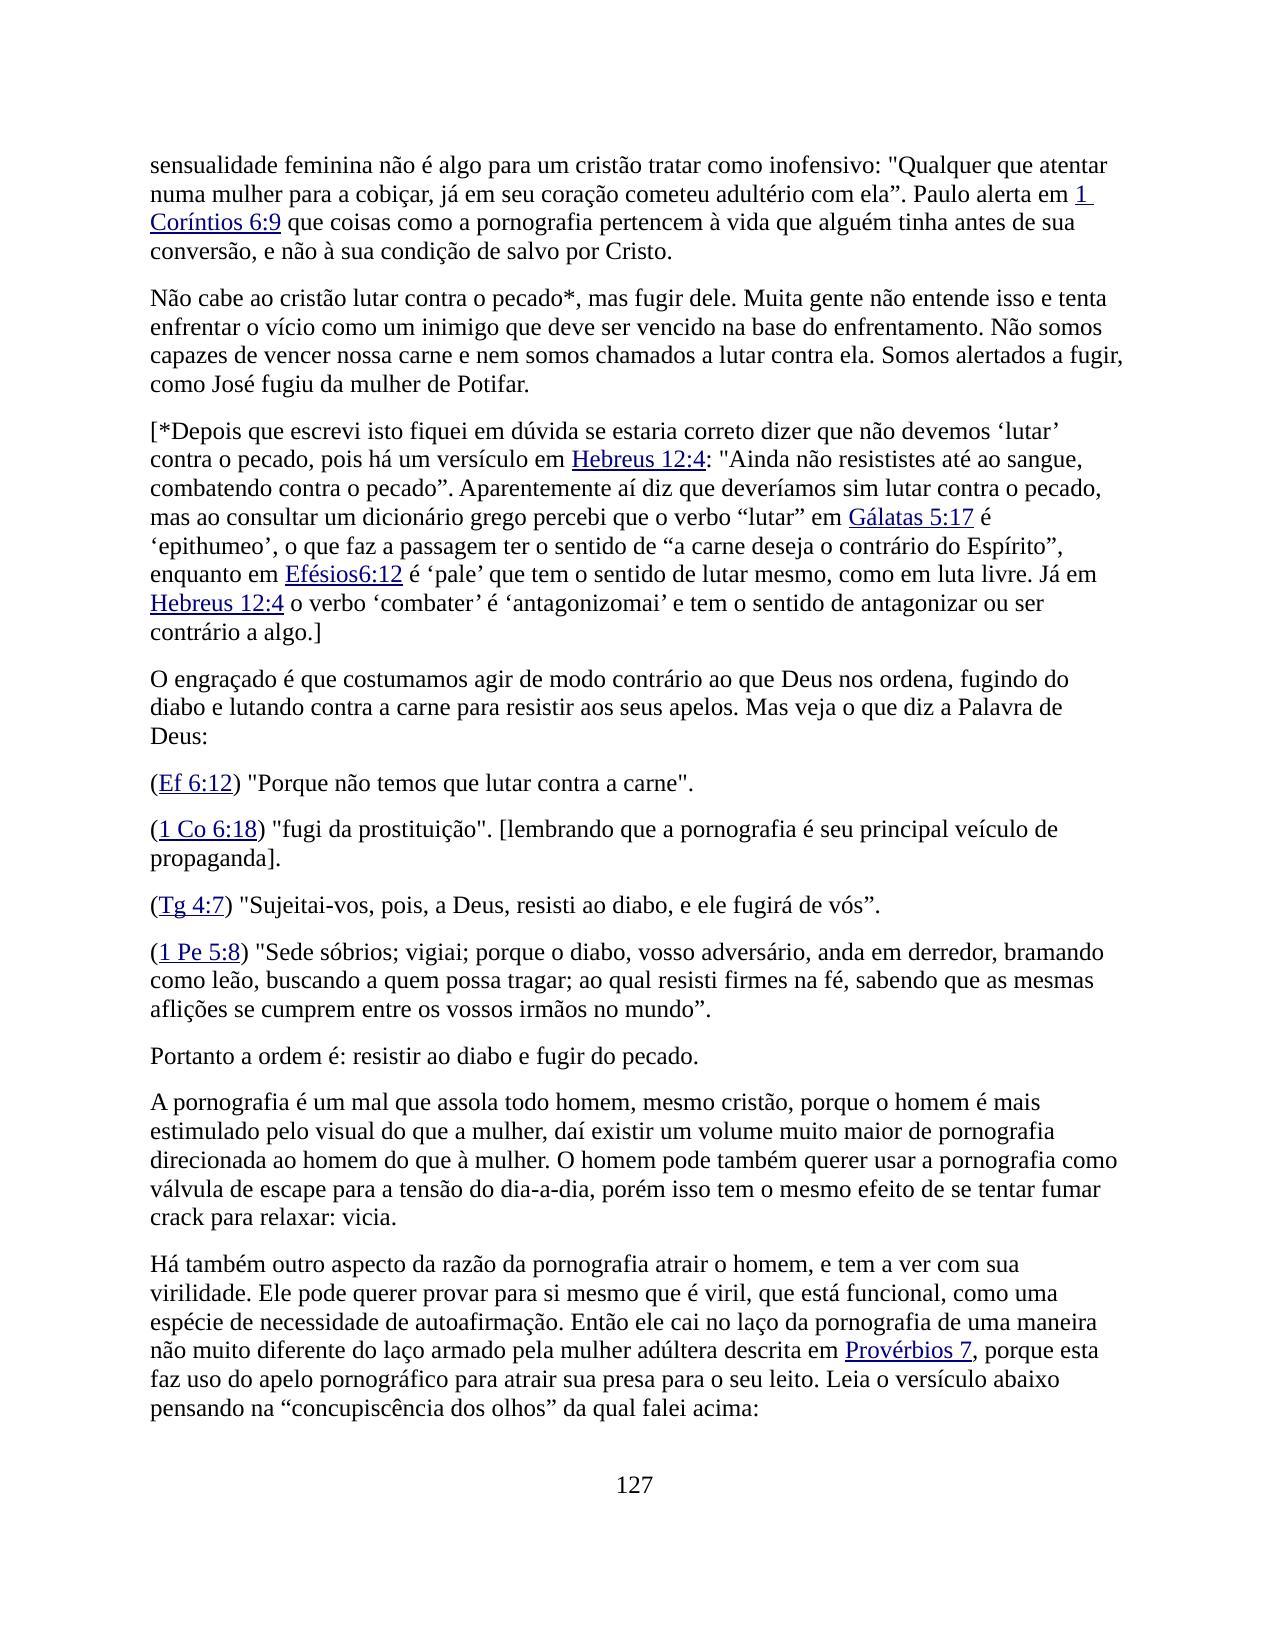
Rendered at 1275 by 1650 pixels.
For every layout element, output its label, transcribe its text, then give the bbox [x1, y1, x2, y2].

text [*Depois que escrevi isto fiquei em dúvida se estaria correto dizer que não devemos ‘lutar’ contra o pecado, pois há um versículo em Hebreus 12:4: "Ainda não resististes até ao sangue, combatendo contra o pecado”. Aparentemente aí diz que deveríamos sim lutar contra o pecado, mas ao consultar um dicionário grego percebi que o verbo “lutar” em Gálatas 5:17 é ‘epithumeo’, o que faz a passagem ter o sentido de “a carne deseja o contrário do Espírito”, enquanto em Efésios6:12 é ‘pale’ que tem o sentido de lutar mesmo, como em luta livre. Já em Hebreus 12:4 o verbo ‘combater’ é ‘antagonizomai’ e tem o sentido de antagonizar ou ser contrário a algo.] [150, 416, 1125, 646]
text Portanto a ordem é: resistir ao diabo e fugir do pecado. [150, 1041, 1125, 1069]
text sensualidade feminina não é algo para um cristão tratar como inofensivo: "Qualquer que atentar numa mulher para a cobiçar, já em seu coração cometeu adultério com ela”. Paulo alerta em 1 Coríntios 6:9 que coisas como a pornografia pertencem à vida que alguém tinha antes de sua conversão, e não à sua condição de salvo por Cristo. [150, 150, 1125, 265]
text (1 Co 6:18) "fugi da prostituição". [lembrando que a pornografia é seu principal veículo de propaganda]. [150, 814, 1125, 872]
text A pornografia é um mal que assola todo homem, mesmo cristão, porque o homem é mais estimulado pelo visual do que a mulher, daí existir um volume muito maior de pornografia direcionada ao homem do que à mulher. O homem pode também querer usar a pornografia como válvula de escape para a tensão do dia-a-dia, porém isso tem o mesmo efeito de se tentar fumar crack para relaxar: vicia. [150, 1087, 1125, 1231]
text (Ef 6:12) "Porque não temos que lutar contra a carne". [150, 768, 1125, 797]
text Não cabe ao cristão lutar contra o pecado*, mas fugir dele. Muita gente não entende isso e tenta enfrentar o vício como um inimigo que deve ser vencido na base do enfrentamento. Não somos capazes de vencer nossa carne e nem somos chamados a lutar contra ela. Somos alertados a fugir, como José fugiu da mulher de Potifar. [150, 283, 1125, 398]
text Há também outro aspecto da razão da pornografia atrair o homem, e tem a ver com sua virilidade. Ele pode querer provar para si mesmo que é viril, que está funcional, como uma espécie de necessidade de autoafirmação. Então ele cai no laço da pornografia de uma maneira não muito diferente do laço armado pela mulher adúltera descrita em Provérbios 7, porque esta faz uso do apelo pornográfico para atrair sua presa para o seu leito. Leia o versículo abaixo pensando na “concupiscência dos olhos” da qual falei acima: [150, 1249, 1125, 1422]
text O engraçado é que costumamos agir de modo contrário ao que Deus nos ordena, fugindo do diabo e lutando contra a carne para resistir aos seus apelos. Mas veja o que diz a Palavra de Deus: [150, 664, 1125, 750]
text (1 Pe 5:8) "Sede sóbrios; vigiai; porque o diabo, vosso adversário, anda em derredor, bramando como leão, buscando a quem possa tragar; ao qual resisti firmes na fé, sabendo que as mesmas aflições se cumprem entre os vossos irmãos no mundo”. [150, 937, 1125, 1023]
text (Tg 4:7) "Sujeitai-vos, pois, a Deus, resisti ao diabo, e ele fugirá de vós”. [150, 890, 1125, 919]
